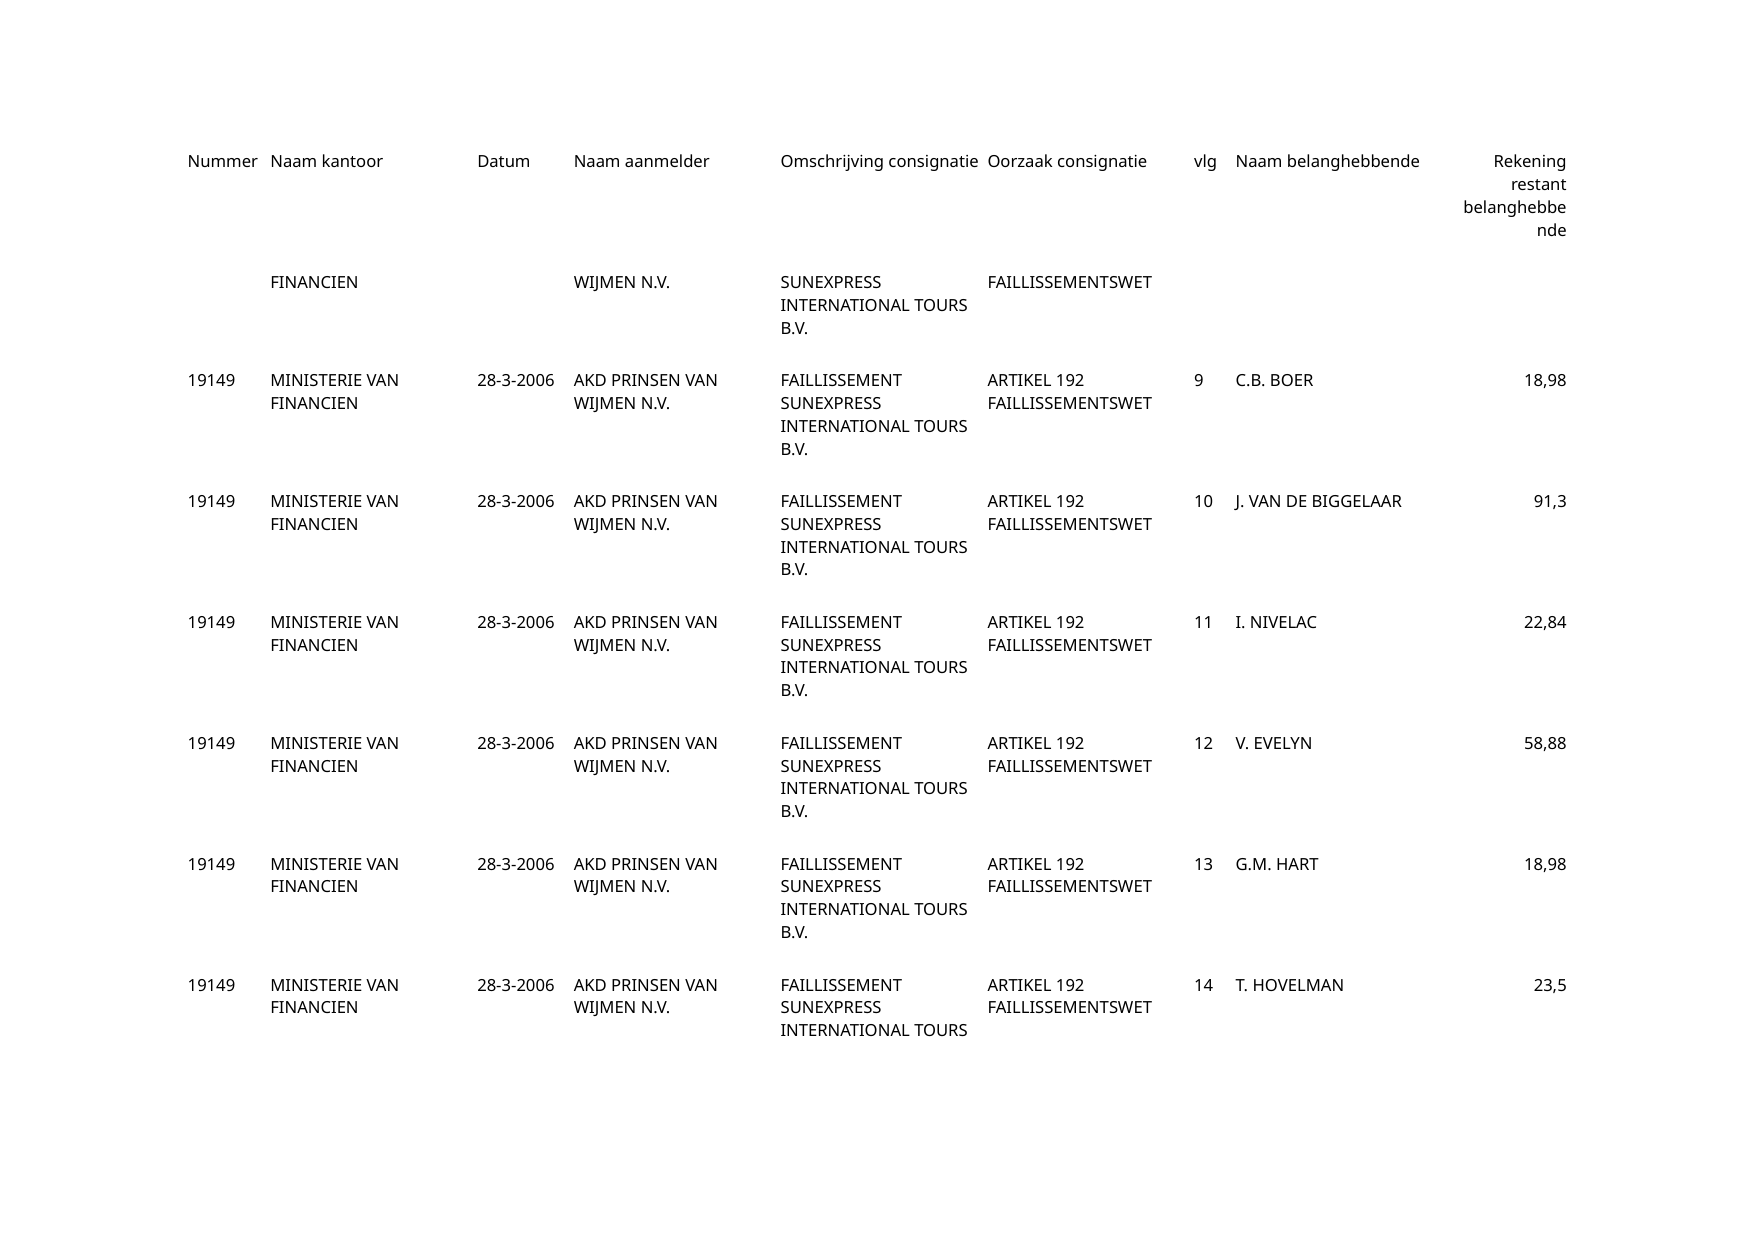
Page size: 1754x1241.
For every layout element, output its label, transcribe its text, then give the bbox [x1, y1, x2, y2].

table_cell [477, 271, 573, 369]
table_cell MINISTERIE VAN FINANCIEN [270, 611, 477, 731]
table_cell 14 [1194, 973, 1235, 1048]
table_cell FAILLISSEMENT SUNEXPRESS INTERNATIONAL TOURS B.V. [780, 852, 987, 973]
table_cell [1194, 271, 1235, 369]
table_cell [1456, 271, 1566, 369]
table_cell 19149 [188, 731, 270, 852]
table_cell AKD PRINSEN VAN WIJMEN N.V. [574, 973, 780, 1048]
table_cell SUNEXPRESS INTERNATIONAL TOURS B.V. [780, 271, 987, 369]
table_cell 28-3-2006 [477, 611, 573, 731]
table_cell AKD PRINSEN VAN WIJMEN N.V. [574, 852, 780, 973]
table_cell G.M. HART [1235, 852, 1456, 973]
table_cell 28-3-2006 [477, 973, 573, 1048]
table_cell 11 [1194, 611, 1235, 731]
table_cell ARTIKEL 192 FAILLISSEMENTSWET [987, 490, 1194, 611]
table_cell 22,84 [1456, 611, 1566, 731]
table_cell AKD PRINSEN VAN WIJMEN N.V. [574, 369, 780, 490]
table_header Naam belanghebbende [1235, 150, 1456, 271]
table_cell 9 [1194, 369, 1235, 490]
table_cell AKD PRINSEN VAN WIJMEN N.V. [574, 490, 780, 611]
table_header Datum [477, 150, 573, 271]
table_cell 18,98 [1456, 369, 1566, 490]
table_cell 28-3-2006 [477, 369, 573, 490]
table_cell 91,3 [1456, 490, 1566, 611]
table_cell ARTIKEL 192 FAILLISSEMENTSWET [987, 369, 1194, 490]
table_header Naam aanmelder [574, 150, 780, 271]
table_cell V. EVELYN [1235, 731, 1456, 852]
table_cell ARTIKEL 192 FAILLISSEMENTSWET [987, 611, 1194, 731]
table_cell ARTIKEL 192 FAILLISSEMENTSWET [987, 852, 1194, 973]
table_cell FAILLISSEMENT SUNEXPRESS INTERNATIONAL TOURS [780, 973, 987, 1048]
table_cell FAILLISSEMENTSWET [987, 271, 1194, 369]
table_cell [188, 271, 270, 369]
table_cell 28-3-2006 [477, 852, 573, 973]
table_cell MINISTERIE VAN FINANCIEN [270, 731, 477, 852]
table_cell FAILLISSEMENT SUNEXPRESS INTERNATIONAL TOURS B.V. [780, 369, 987, 490]
table_cell FAILLISSEMENT SUNEXPRESS INTERNATIONAL TOURS B.V. [780, 731, 987, 852]
table_cell 18,98 [1456, 852, 1566, 973]
table_cell MINISTERIE VAN FINANCIEN [270, 369, 477, 490]
table_cell FAILLISSEMENT SUNEXPRESS INTERNATIONAL TOURS B.V. [780, 611, 987, 731]
table_cell 28-3-2006 [477, 490, 573, 611]
table_cell FAILLISSEMENT SUNEXPRESS INTERNATIONAL TOURS B.V. [780, 490, 987, 611]
table_cell MINISTERIE VAN FINANCIEN [270, 852, 477, 973]
table_header vlg [1194, 150, 1235, 271]
table_cell 19149 [188, 973, 270, 1048]
table_header Rekening restant belanghebbende [1456, 150, 1566, 271]
table_cell 19149 [188, 852, 270, 973]
table_header Oorzaak consignatie [987, 150, 1194, 271]
table_cell WIJMEN N.V. [574, 271, 780, 369]
table_cell C.B. BOER [1235, 369, 1456, 490]
table_cell MINISTERIE VAN FINANCIEN [270, 490, 477, 611]
table_cell MINISTERIE VAN FINANCIEN [270, 973, 477, 1048]
table_cell ARTIKEL 192 FAILLISSEMENTSWET [987, 731, 1194, 852]
table_cell T. HOVELMAN [1235, 973, 1456, 1048]
table_cell 12 [1194, 731, 1235, 852]
table_cell AKD PRINSEN VAN WIJMEN N.V. [574, 611, 780, 731]
table_cell I. NIVELAC [1235, 611, 1456, 731]
table_header Nummer [188, 150, 270, 271]
table_cell 19149 [188, 490, 270, 611]
table_cell [1235, 271, 1456, 369]
table_cell 19149 [188, 369, 270, 490]
table_cell 58,88 [1456, 731, 1566, 852]
table_cell ARTIKEL 192 FAILLISSEMENTSWET [987, 973, 1194, 1048]
table_cell AKD PRINSEN VAN WIJMEN N.V. [574, 731, 780, 852]
table_cell 19149 [188, 611, 270, 731]
table_cell 10 [1194, 490, 1235, 611]
table_cell 23,5 [1456, 973, 1566, 1048]
table_cell J. VAN DE BIGGELAAR [1235, 490, 1456, 611]
table_cell 28-3-2006 [477, 731, 573, 852]
table_header Omschrijving consignatie [780, 150, 987, 271]
table_header Naam kantoor [270, 150, 477, 271]
table_cell FINANCIEN [270, 271, 477, 369]
table_cell 13 [1194, 852, 1235, 973]
